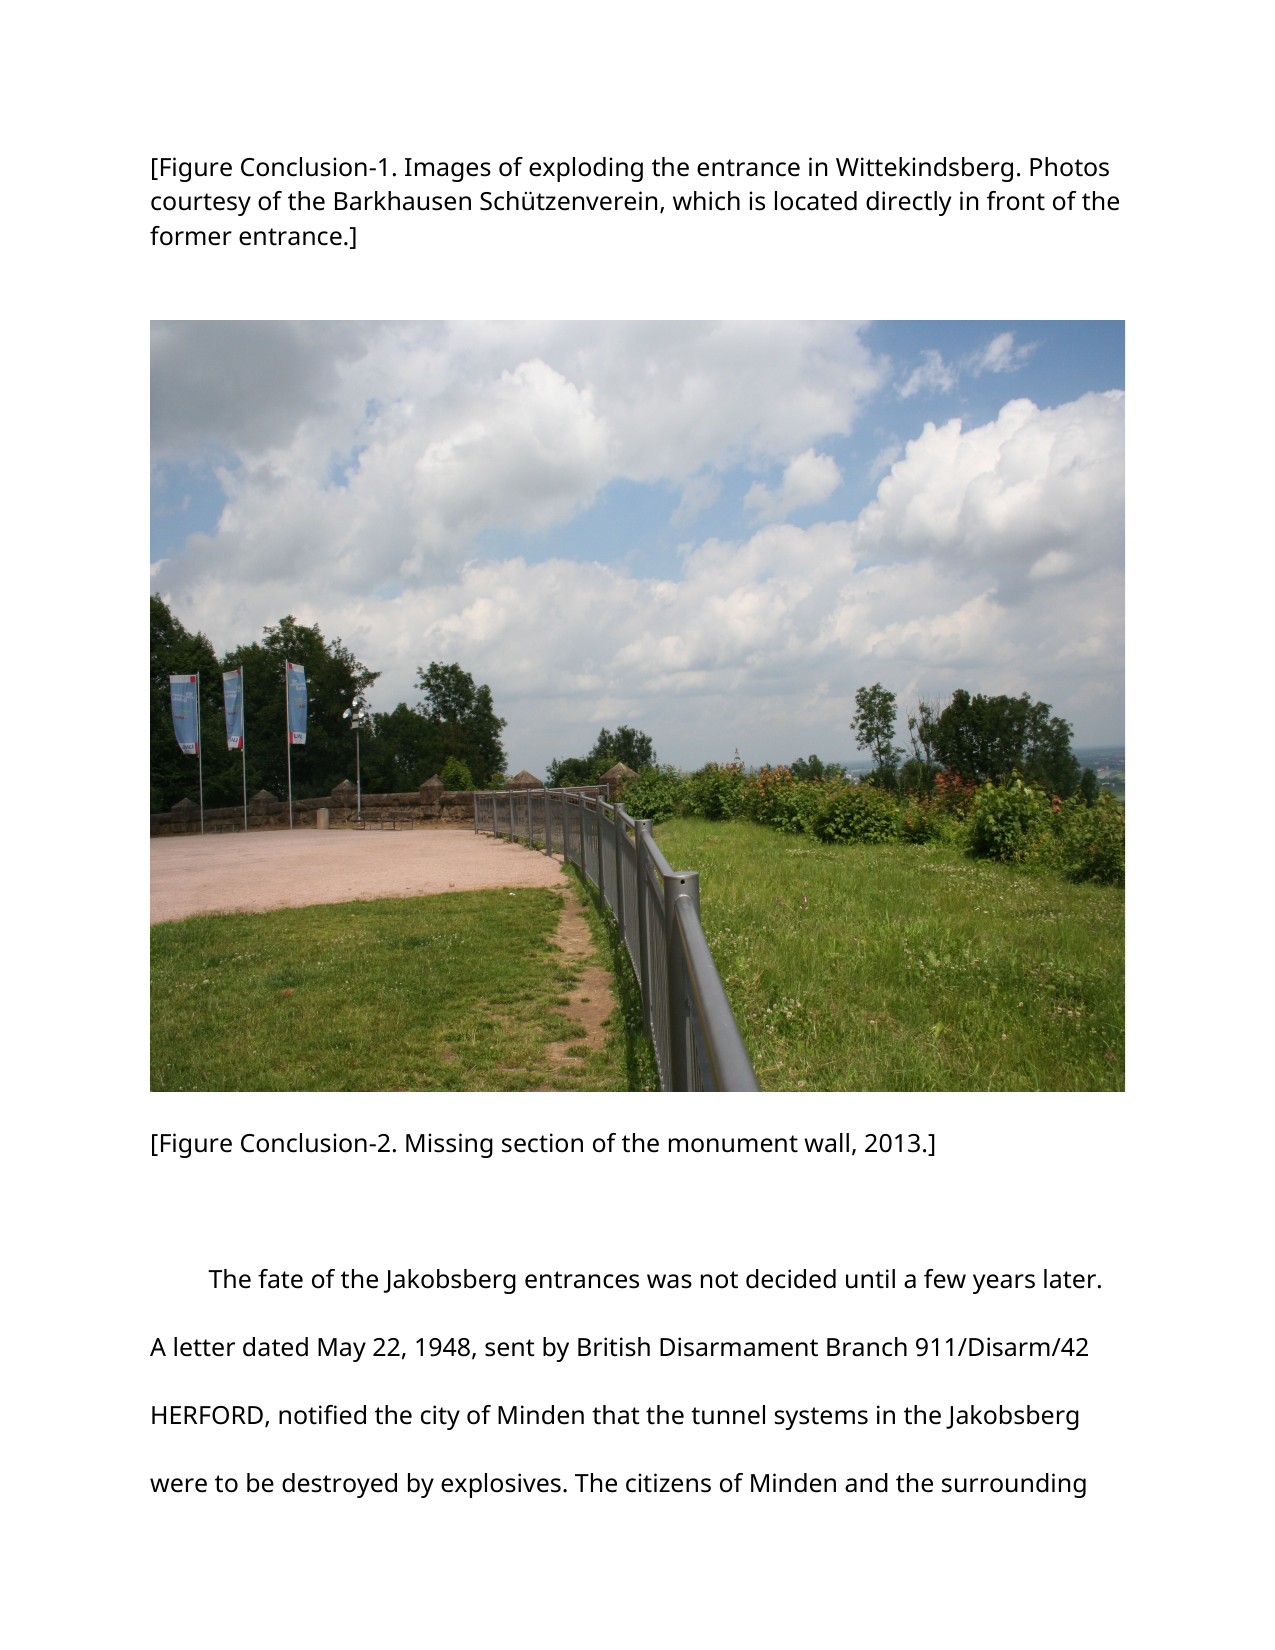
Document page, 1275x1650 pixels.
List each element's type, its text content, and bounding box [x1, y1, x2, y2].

text [Figure Conclusion-1. Images of exploding the entrance in Wittekindsberg. Photos courtesy of the Barkhausen Schützenverein, which is located directly in front of the former entrance.] [150, 150, 1125, 252]
text [Figure Conclusion-2. Missing section of the monument wall, 2013.] [150, 1125, 1125, 1159]
picture [150, 320, 1125, 1092]
text The fate of the Jakobsberg entrances was not decided until a few years later. A letter dated May 22, 1948, sent by British Disarmament Branch 911/Disarm/42 HERFORD, notified the city of Minden that the tunnel systems in the Jakobsberg were to be destroyed by explosives. The citizens of Minden and the surrounding [150, 1261, 1125, 1500]
